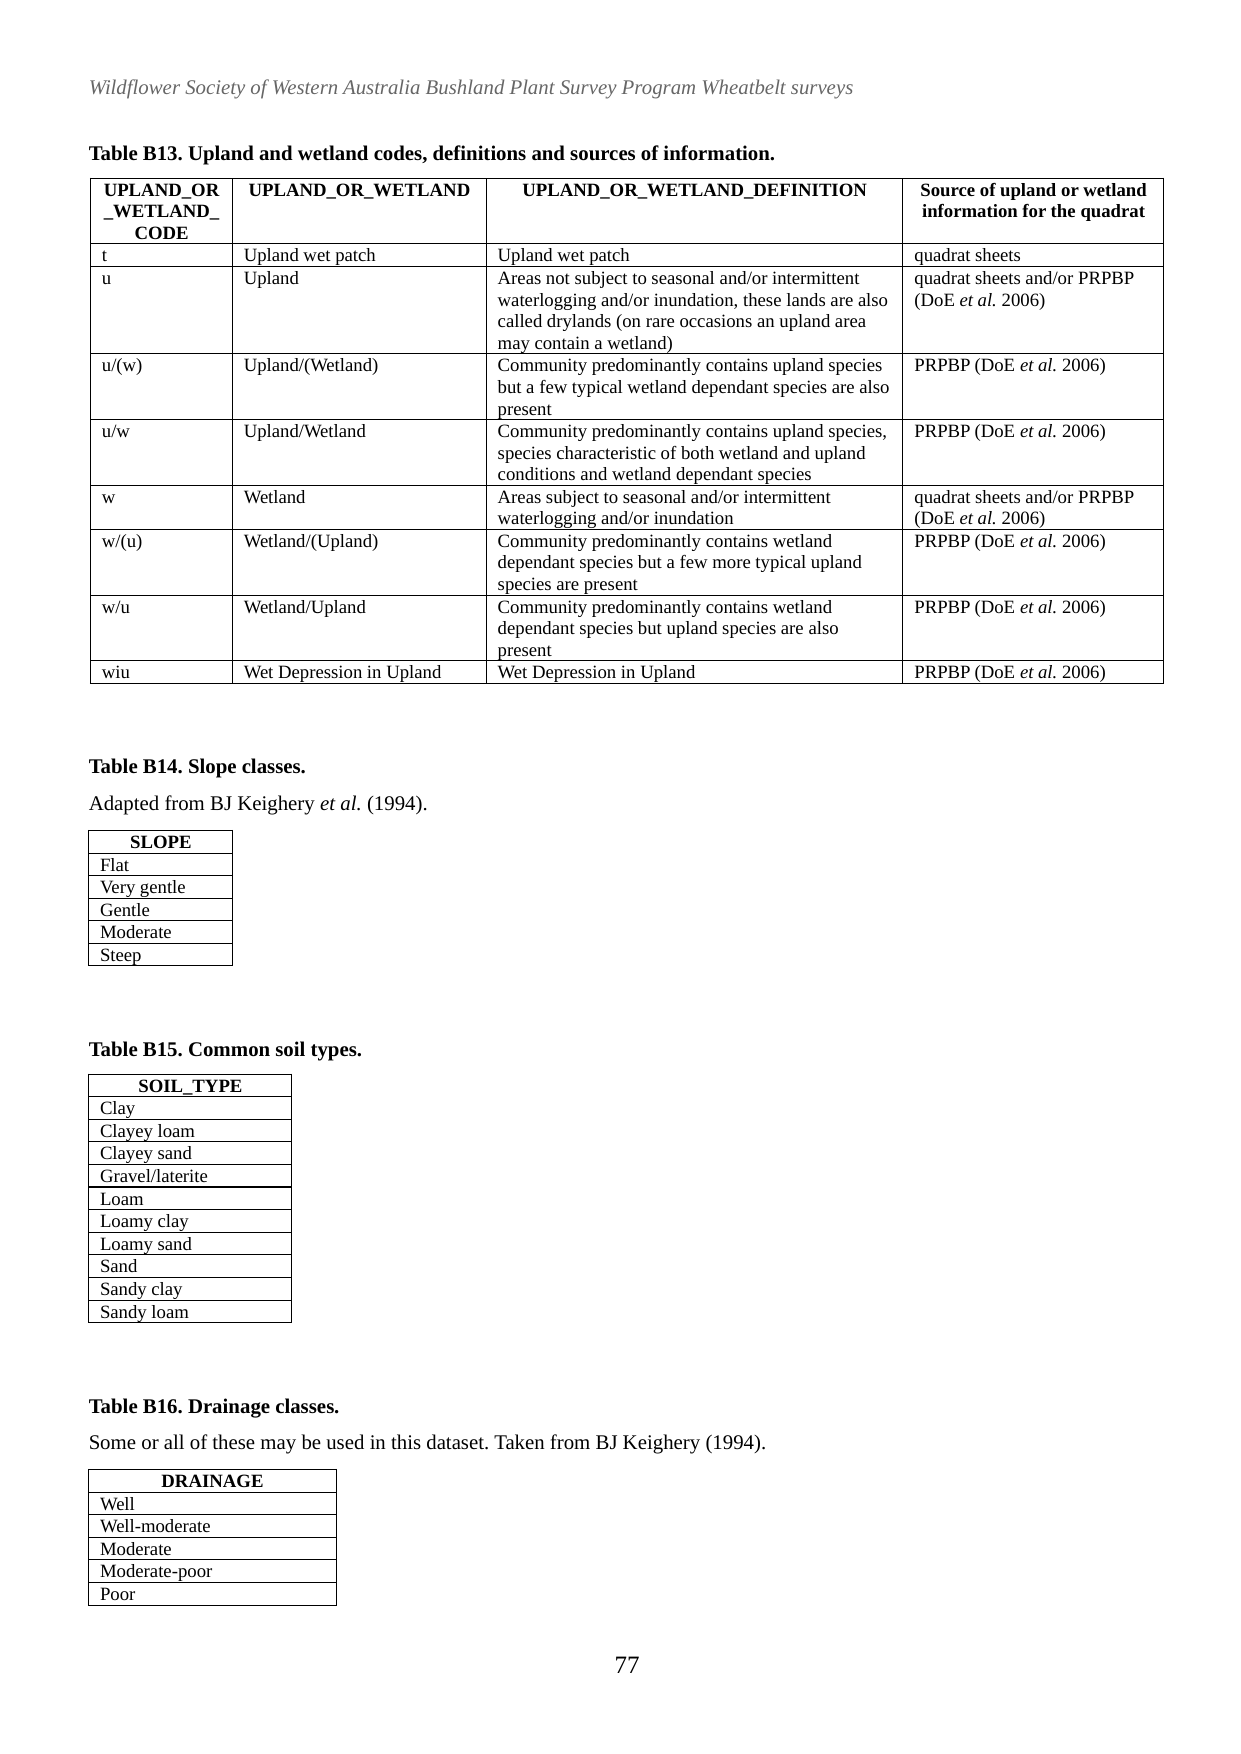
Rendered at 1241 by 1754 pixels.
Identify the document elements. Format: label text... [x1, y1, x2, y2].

table_cell Community predominantly contains upland species but a few typical wetland dependant species are also present [487, 354, 902, 419]
table_cell PRPBP (DoE et al. 2006) [903, 596, 1163, 660]
table_cell quadrat sheets and/or PRPBP (DoE et al. 2006) [903, 267, 1163, 353]
table_cell Upland wet patch [487, 244, 902, 266]
table_header UPLAND_OR_WETLAND [233, 179, 486, 243]
table_cell w [91, 486, 232, 529]
table_cell PRPBP (DoE et al. 2006) [903, 530, 1163, 594]
table_cell Community predominantly contains upland species, species characteristic of both wetland and upland conditions and wetland dependant species [487, 420, 902, 485]
table_header UPLAND_OR_WETLAND_DEFINITION [487, 179, 902, 243]
table_cell quadrat sheets [903, 244, 1163, 266]
table_cell w/(u) [91, 530, 232, 594]
table_cell u/w [91, 420, 232, 485]
table_cell w/u [91, 596, 232, 660]
table_cell Community predominantly contains wetland dependant species but a few more typical upland species are present [487, 530, 902, 594]
text Some or all of these may be used in this dataset. Taken from BJ Keighery (1994). [88, 1430, 1165, 1454]
table_cell PRPBP (DoE et al. 2006) [903, 354, 1163, 419]
table_cell Areas not subject to seasonal and/or intermittent waterlogging and/or inundation, these lands are also called drylands (on rare occasions an upland area may contain a wetland) [487, 267, 902, 353]
table_header Source of upland or wetland information for the quadrat [903, 179, 1163, 243]
subtitle Table B15. Common soil types. [88, 1037, 1165, 1061]
table_header SLOPE [89, 831, 232, 852]
table_cell Steep [89, 944, 232, 965]
table_cell Clay [89, 1097, 291, 1119]
table_cell PRPBP (DoE et al. 2006) [903, 661, 1163, 683]
table_cell u/(w) [91, 354, 232, 419]
table_cell Moderate [89, 1538, 336, 1559]
table_cell Wetland/Upland [233, 596, 486, 660]
table_cell Clayey loam [89, 1120, 291, 1141]
table_cell Gentle [89, 899, 232, 920]
table_cell Wet Depression in Upland [487, 661, 902, 683]
table_cell Poor [89, 1583, 336, 1604]
table_header DRAINAGE [89, 1470, 336, 1492]
table_cell wiu [91, 661, 232, 683]
table_cell Upland [233, 267, 486, 353]
table_header UPLAND_OR_WETLAND_CODE [91, 179, 232, 243]
table_cell Areas subject to seasonal and/or intermittent waterlogging and/or inundation [487, 486, 902, 529]
table_cell u [91, 267, 232, 353]
text Adapted from BJ Keighery et al. (1994). [88, 791, 1165, 815]
table_cell Upland/(Wetland) [233, 354, 486, 419]
subtitle Table B16. Drainage classes. [88, 1393, 1165, 1418]
table_cell Upland wet patch [233, 244, 486, 266]
subtitle Table B13. Upland and wetland codes, definitions and sources of information. [88, 141, 1165, 165]
table_header SOIL_TYPE [89, 1075, 291, 1096]
table_cell Wetland/(Upland) [233, 530, 486, 594]
table_cell Sandy clay [89, 1278, 291, 1299]
table_cell Flat [89, 854, 232, 875]
table_cell Clayey sand [89, 1142, 291, 1164]
table_cell Upland/Wetland [233, 420, 486, 485]
table_cell Sandy loam [89, 1301, 291, 1322]
table_cell Very gentle [89, 876, 232, 898]
table_cell PRPBP (DoE et al. 2006) [903, 420, 1163, 485]
table_cell Community predominantly contains wetland dependant species but upland species are also present [487, 596, 902, 660]
table_cell Wet Depression in Upland [233, 661, 486, 683]
table_cell Sand [89, 1255, 291, 1277]
subtitle Table B14. Slope classes. [88, 754, 1165, 778]
table_cell quadrat sheets and/or PRPBP (DoE et al. 2006) [903, 486, 1163, 529]
table_cell Loamy clay [89, 1210, 291, 1232]
table_cell Loamy sand [89, 1233, 291, 1254]
table_cell Moderate-poor [89, 1560, 336, 1582]
table_cell t [91, 244, 232, 266]
table_cell Well [89, 1493, 336, 1514]
table_cell Moderate [89, 921, 232, 943]
table_cell Well-moderate [89, 1515, 336, 1537]
table_cell Loam [89, 1188, 291, 1209]
table_cell Wetland [233, 486, 486, 529]
table_cell Gravel/laterite [89, 1165, 291, 1186]
